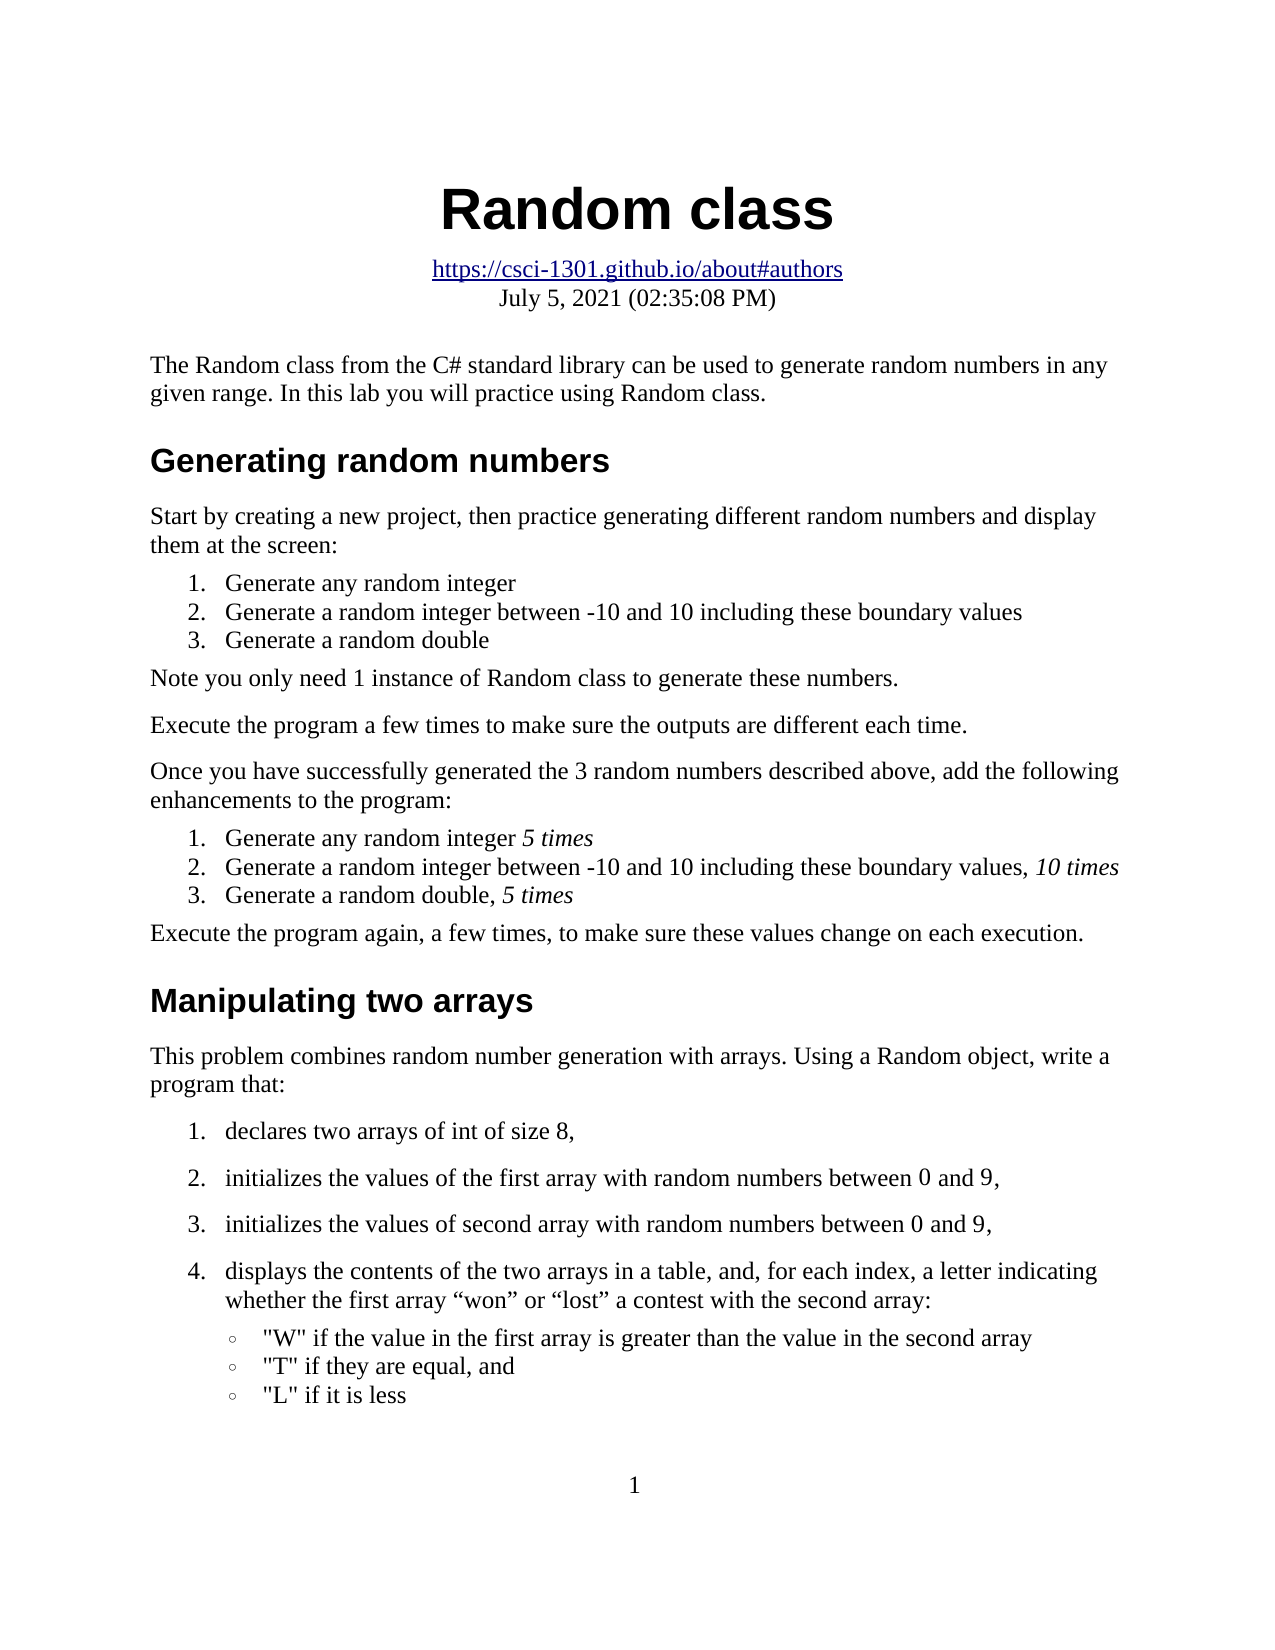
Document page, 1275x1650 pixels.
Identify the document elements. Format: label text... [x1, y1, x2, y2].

list displays the contents of the two arrays in a table, and, for each index, a letter indicating whether the first array “won” or “lost” a contest with the second array: [187, 1256, 1125, 1314]
list Generate a random double, 5 times [187, 880, 1125, 909]
text The Random class from the C# standard library can be used to generate random numbers in any given range. In this lab you will practice using Random class. [150, 350, 1125, 407]
text Execute the program a few times to make sure the outputs are different each time. [150, 710, 1125, 738]
subtitle Generating random numbers [150, 441, 1125, 480]
list Generate a random double [187, 625, 1125, 654]
text July 5, 2021 (02:35:08 PM) [150, 283, 1125, 312]
list initializes the values of the first array with random numbers between and , [187, 1163, 1125, 1192]
list Generate a random integer between -10 and 10 including these boundary values, 10 times [187, 852, 1125, 880]
text Execute the program again, a few times, to make sure these values change on each execution. [150, 918, 1125, 947]
text https://csci-1301.github.io/about#authors [150, 254, 1125, 283]
list Generate any random integer [187, 568, 1125, 597]
text Note you only need 1 instance of Random class to generate these numbers. [150, 663, 1125, 692]
list Generate a random integer between -10 and 10 including these boundary values [187, 597, 1125, 625]
title Random class [150, 175, 1125, 242]
list "L" if it is less [225, 1380, 1125, 1409]
text This problem combines random number generation with arrays. Using a Random object, write a program that: [150, 1041, 1125, 1098]
text Once you have successfully generated the 3 random numbers described above, add the following enhancements to the program: [150, 756, 1125, 814]
list initializes the values of second array with random numbers between and , [187, 1209, 1125, 1238]
list "T" if they are equal, and [225, 1351, 1125, 1380]
subtitle Manipulating two arrays [150, 981, 1125, 1019]
list "W" if the value in the first array is greater than the value in the second array [225, 1323, 1125, 1351]
text Start by creating a new project, then practice generating different random numbers and display them at the screen: [150, 501, 1125, 559]
list declares two arrays of int of size 8, [187, 1116, 1125, 1145]
list Generate any random integer 5 times [187, 823, 1125, 852]
